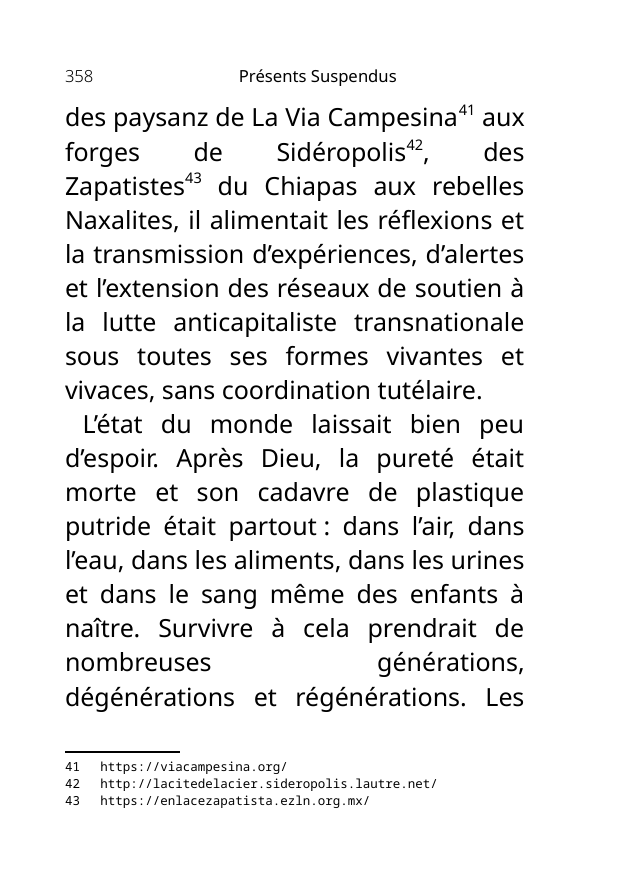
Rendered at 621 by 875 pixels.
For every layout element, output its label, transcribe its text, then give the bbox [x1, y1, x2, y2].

text https://viacampesina.org/ [65, 758, 524, 775]
text https://enlacezapatista.ezln.org.mx/ [65, 792, 524, 809]
text L’état du monde laissait bien peu d’espoir. Après Dieu, la pureté était morte et son cadavre de plastique putride était partout : dans l’air, dans l’eau, dans les aliments, dans les urines et dans le sang même des enfants à naître. Survivre à cela prendrait de nombreuses générations, dégénérations et régénérations. Les [65, 407, 524, 713]
text http://lacitedelacier.sideropolis.lautre.net/ [65, 775, 524, 792]
text des paysanz de La Via Campesina aux forges de Sidéropolis, des Zapatistes du Chiapas aux rebelles Naxalites, il alimentait les réflexions et la transmission d’expériences, d’alertes et l’extension des réseaux de soutien à la lutte anticapitaliste transnationale sous toutes ses formes vivantes et vivaces, sans coordination tutélaire. [65, 100, 524, 407]
